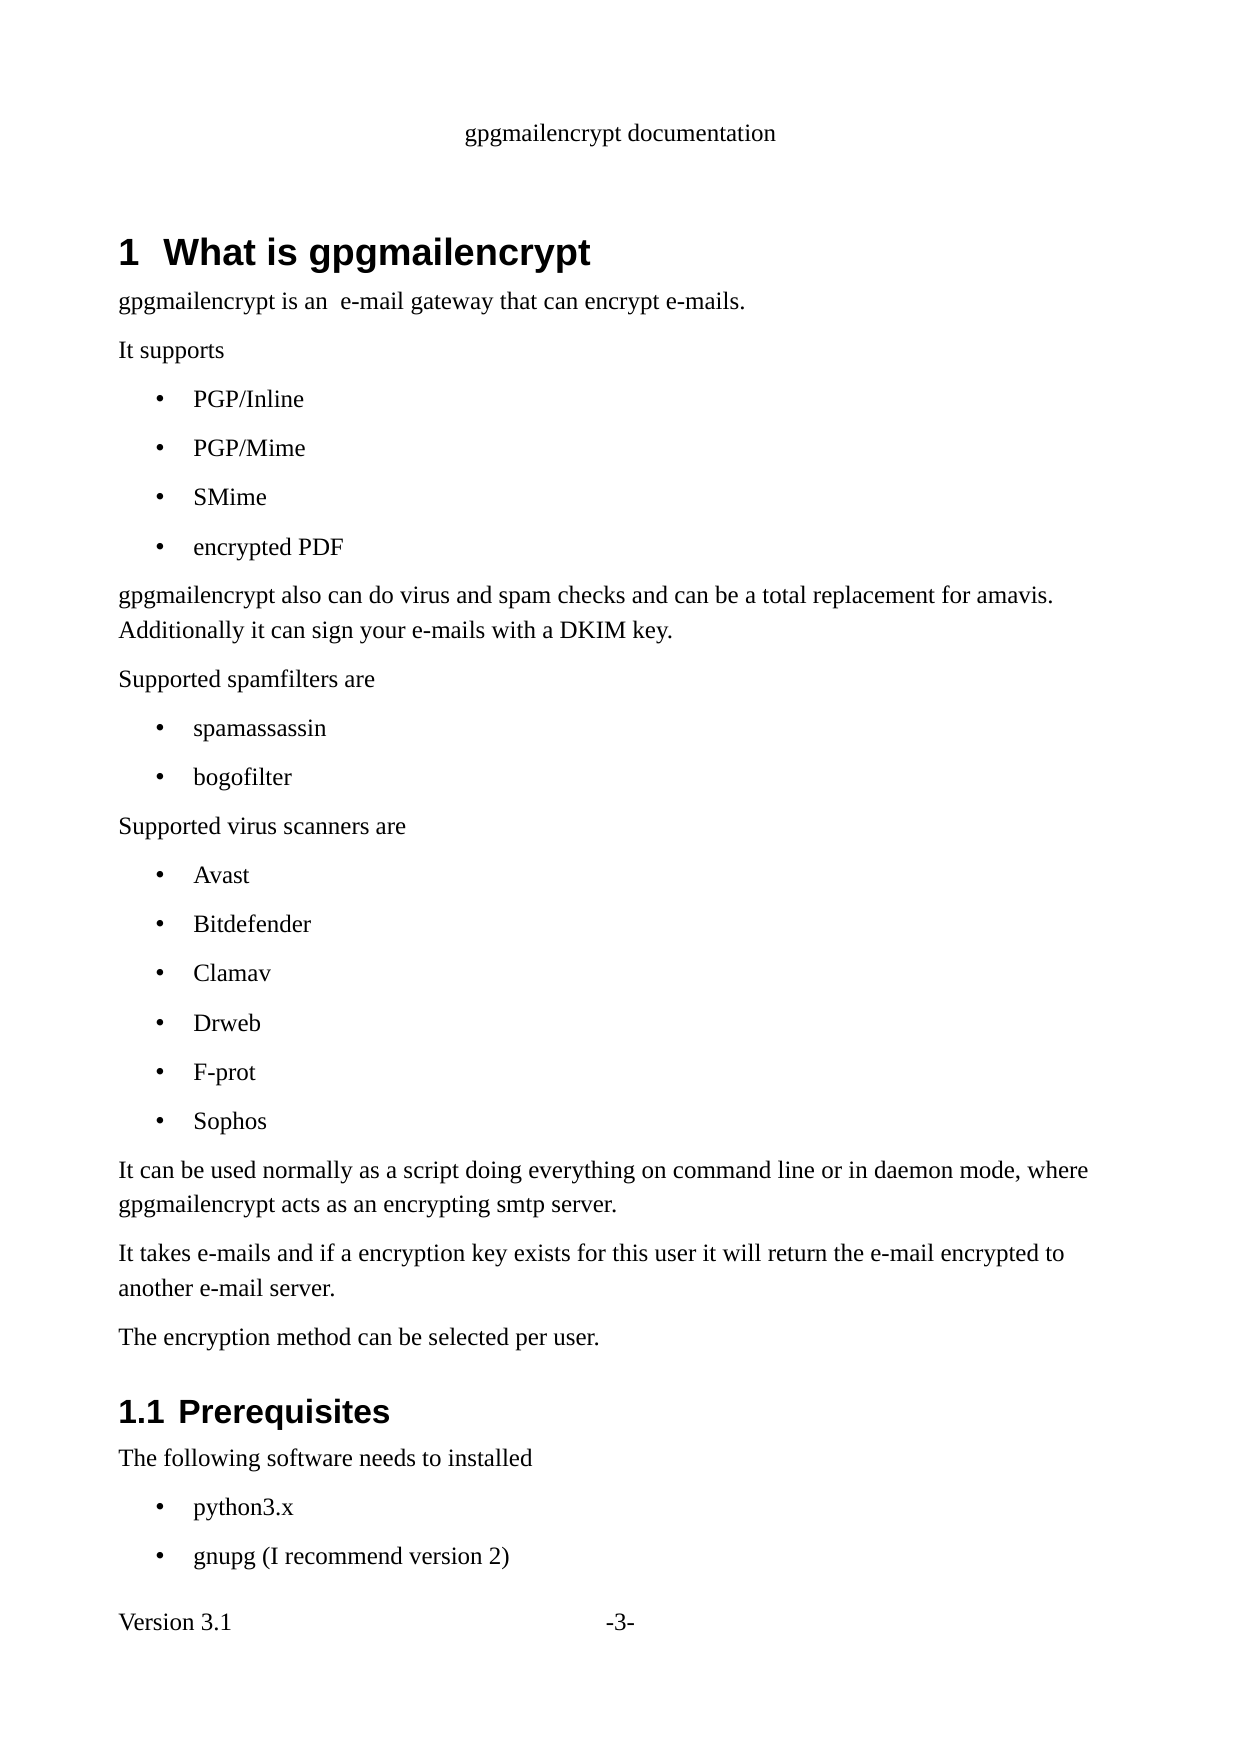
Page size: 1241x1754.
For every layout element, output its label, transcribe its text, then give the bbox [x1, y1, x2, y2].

list F-prot [156, 1057, 1122, 1085]
text gpgmailencrypt also can do virus and spam checks and can be a total replacement for amavis. Additionally it can sign your e-mails with a DKIM key. [118, 581, 1122, 644]
text gpgmailencrypt is an e-mail gateway that can encrypt e-mails. [118, 286, 1122, 315]
text Supported spamfilters are [118, 664, 1122, 693]
list encrypted PDF [156, 532, 1122, 560]
list Bitdefender [156, 909, 1122, 938]
text It can be used normally as a script doing everything on command line or in daemon mode, where gpgmailencrypt acts as an encrypting smtp server. [118, 1155, 1122, 1218]
list PGP/Inline [156, 384, 1122, 413]
list python3.x [156, 1492, 1122, 1521]
list spamassassin [156, 713, 1122, 742]
subtitle Prerequisites [118, 1392, 1122, 1430]
list Avast [156, 860, 1122, 889]
text The following software needs to installed [118, 1443, 1122, 1472]
subtitle What is gpgmailencrypt [118, 230, 1122, 274]
text Supported virus scanners are [118, 811, 1122, 840]
list PGP/Mime [156, 433, 1122, 462]
list Sophos [156, 1106, 1122, 1134]
list Drweb [156, 1008, 1122, 1036]
text It takes e-mails and if a encryption key exists for this user it will return the e-mail encrypted to another e-mail server. [118, 1238, 1122, 1302]
text It supports [118, 335, 1122, 364]
list bogofilter [156, 762, 1122, 791]
list SMime [156, 482, 1122, 511]
list gnupg (I recommend version 2) [156, 1541, 1122, 1570]
text The encryption method can be selected per user. [118, 1322, 1122, 1351]
list Clamav [156, 958, 1122, 987]
